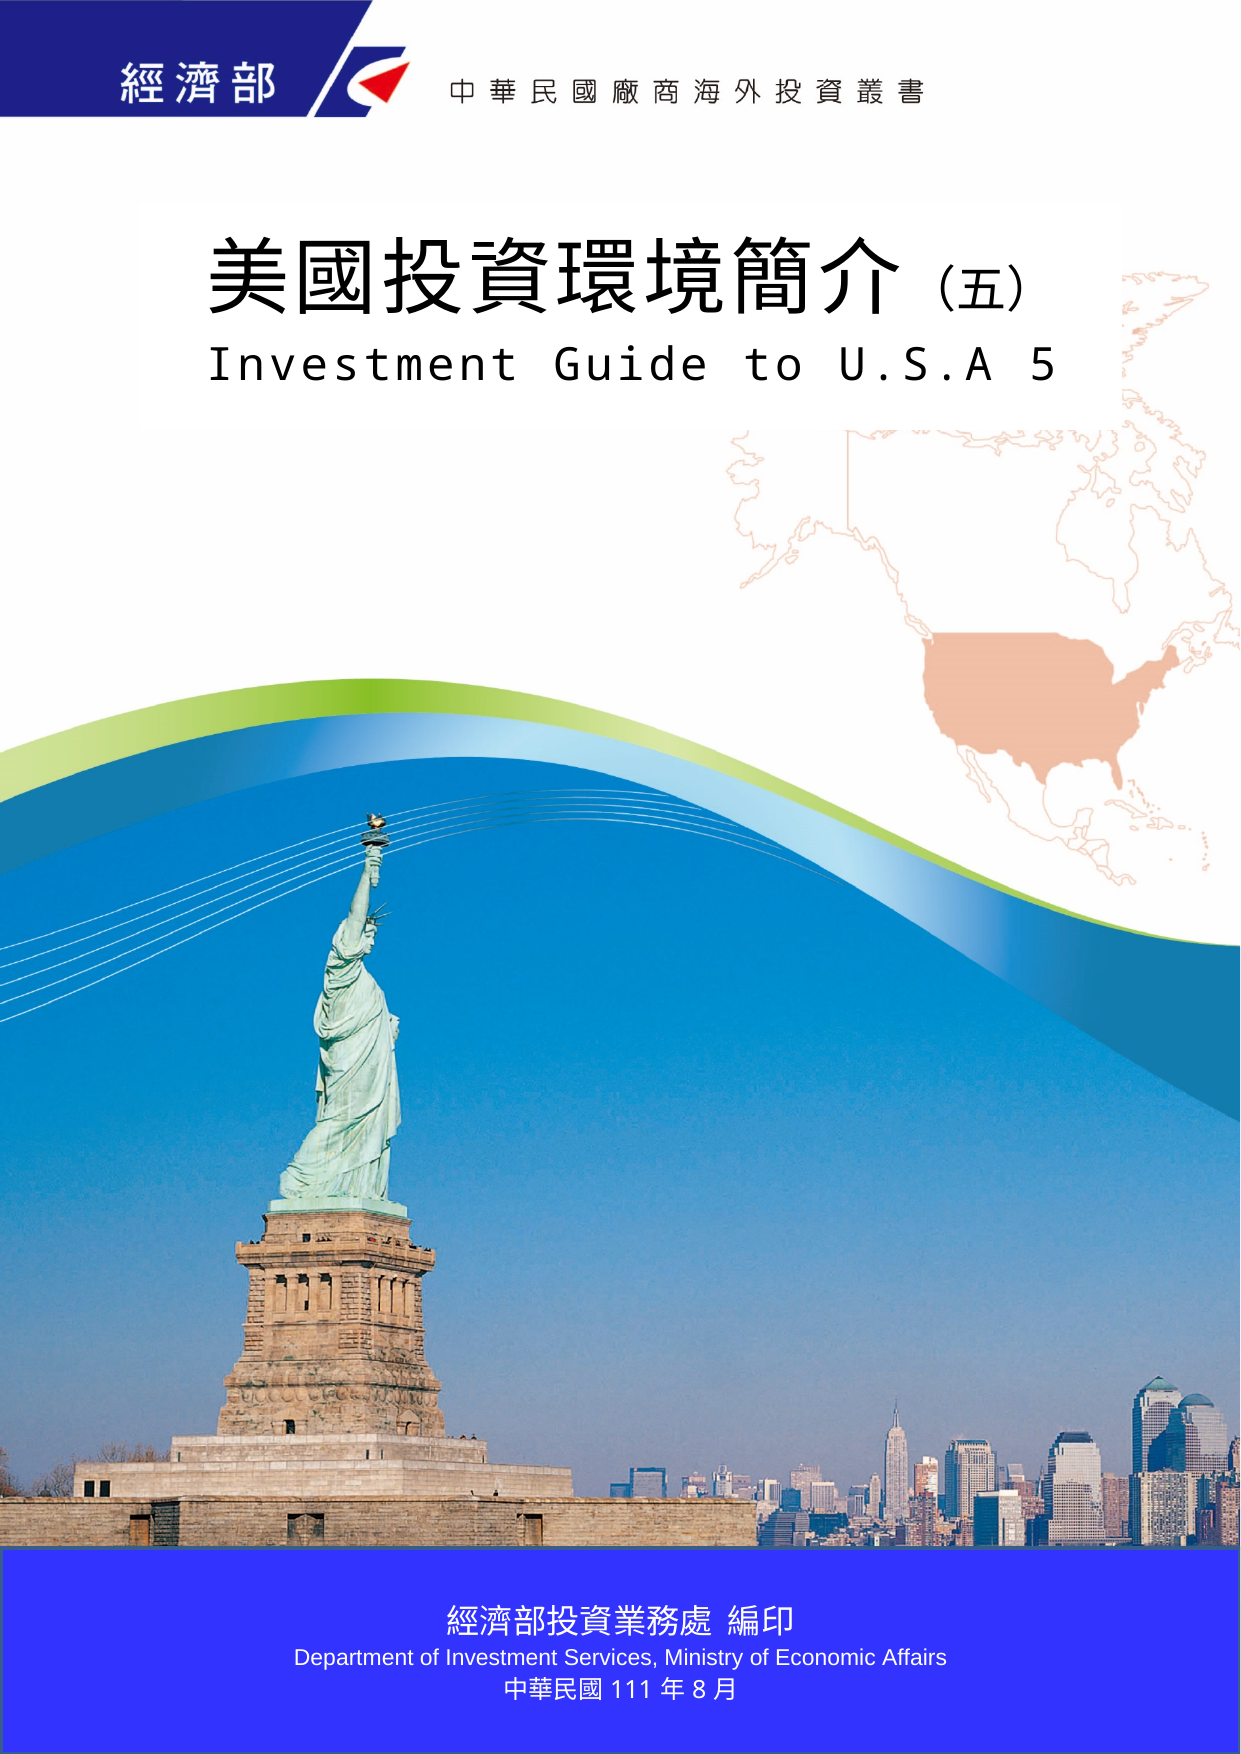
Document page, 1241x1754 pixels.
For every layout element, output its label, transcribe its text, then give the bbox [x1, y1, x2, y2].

picture [282, 870, 291, 875]
picture [248, 894, 258, 899]
picture [302, 856, 325, 876]
picture [103, 922, 116, 932]
picture [118, 951, 127, 957]
picture [223, 903, 234, 909]
picture [218, 867, 232, 879]
picture [152, 909, 169, 925]
picture [317, 846, 326, 853]
picture [78, 927, 84, 934]
picture [307, 838, 315, 845]
picture [300, 845, 310, 856]
picture [193, 872, 217, 902]
picture [259, 889, 269, 894]
picture [181, 882, 195, 890]
picture [336, 824, 359, 850]
picture [6, 1158, 17, 1177]
picture [325, 858, 332, 864]
picture [76, 1151, 84, 1157]
text 美國投資環境簡介（五） [154, 211, 1107, 331]
picture [253, 1105, 258, 1115]
picture [0, 951, 16, 967]
picture [234, 889, 240, 896]
picture [295, 860, 307, 869]
picture [294, 881, 299, 889]
picture [227, 871, 239, 882]
text Investment Guide to U.S.A 5 [154, 331, 1107, 394]
picture [300, 880, 316, 887]
picture [145, 902, 161, 908]
picture [133, 900, 141, 905]
picture [243, 867, 263, 887]
picture [169, 897, 187, 905]
picture [356, 851, 363, 859]
picture [189, 906, 196, 912]
picture [166, 886, 178, 892]
picture [75, 936, 81, 944]
picture [64, 930, 71, 940]
picture [0, 0, 1241, 1546]
